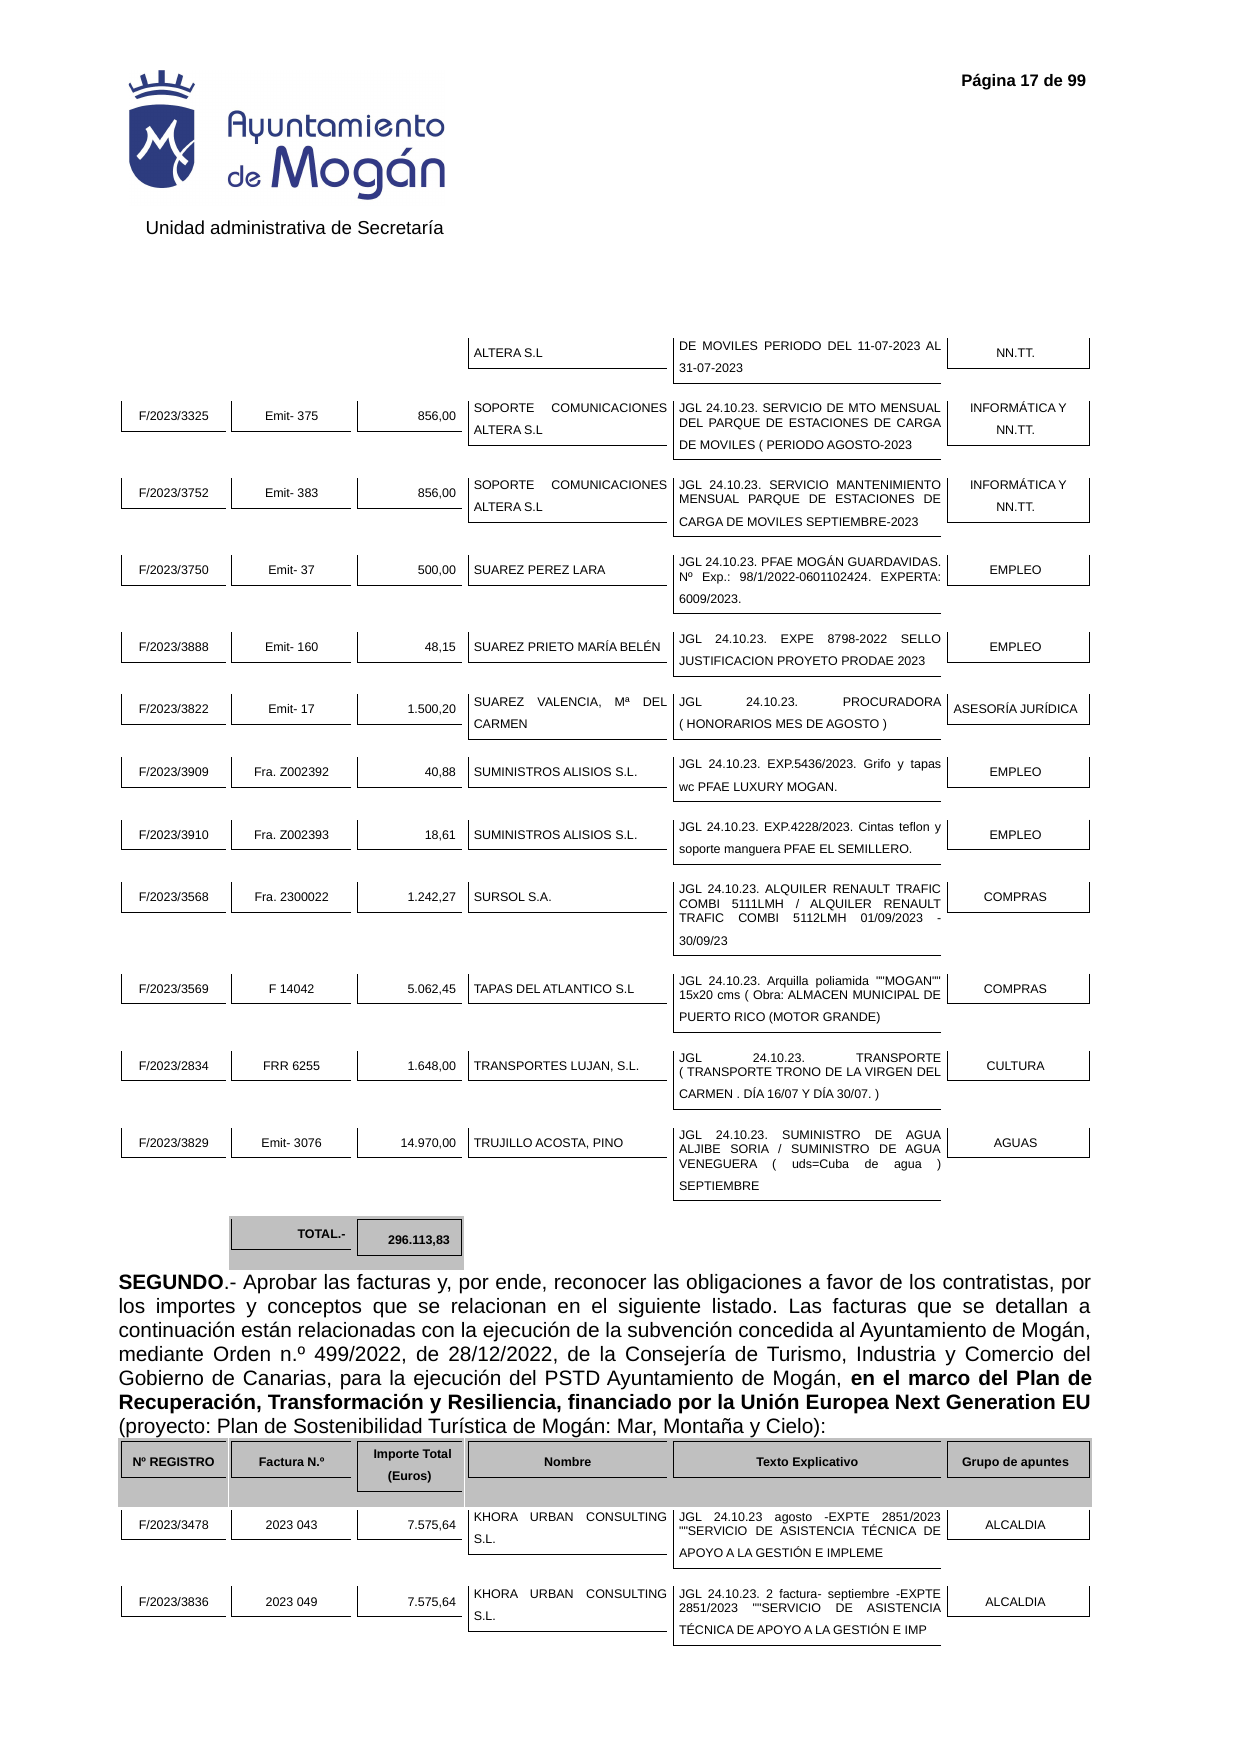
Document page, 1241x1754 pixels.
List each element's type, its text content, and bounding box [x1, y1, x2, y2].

table_cell FRR 6255 [229, 1048, 354, 1124]
table_cell EMPLEO [944, 629, 1092, 691]
table_cell [670, 1216, 944, 1270]
table_cell SOPORTE COMUNICACIONES ALTERA S.L [465, 475, 670, 552]
table_cell ASESORÍA JURÍDICA [944, 691, 1092, 754]
table_cell JGL 24.10.23. 2 factura- septiembre -EXPTE 2851/2023 ""SERVICIO DE ASISTENCIA TÉCNICA DE APOYO A LA GESTIÓN E IMP [670, 1584, 944, 1661]
table_cell JGL 24.10.23. SERVICIO DE MTO MENSUAL DEL PARQUE DE ESTACIONES DE CARGA DE MOVILES ( PERIODO AGOSTO-2023 [670, 398, 944, 475]
table_cell TAPAS DEL ATLANTICO S.L [465, 971, 670, 1048]
table_cell SUAREZ PRIETO MARÍA BELÉN [465, 629, 670, 691]
table_cell F/2023/3909 [118, 754, 228, 817]
table_cell JGL 24.10.23 agosto -EXPTE 2851/2023 ""SERVICIO DE ASISTENCIA TÉCNICA DE APOYO A LA GESTIÓN E IMPLEME [670, 1507, 944, 1583]
table_cell INFORMÁTICA Y NN.TT. [944, 398, 1092, 475]
table_cell EMPLEO [944, 754, 1092, 817]
table_cell 14.970,00 [354, 1125, 464, 1216]
table_cell F/2023/3569 [118, 971, 228, 1048]
table_cell F/2023/3752 [118, 475, 228, 552]
table_cell 5.062,45 [354, 971, 464, 1048]
table_cell F/2023/3325 [118, 398, 228, 475]
table_cell 1.242,27 [354, 879, 464, 971]
table_cell CULTURA [944, 1048, 1092, 1124]
table_cell 7.575,64 [354, 1584, 464, 1661]
table_cell Emit- 37 [229, 552, 354, 629]
table_cell Emit- 375 [229, 398, 354, 475]
table_cell DE MOVILES PERIODO DEL 11-07-2023 AL 31-07-2023 [670, 335, 944, 398]
table_cell F/2023/3836 [118, 1584, 228, 1661]
table_cell TRANSPORTES LUJAN, S.L. [465, 1048, 670, 1124]
table_cell KHORA URBAN CONSULTING S.L. [465, 1507, 670, 1583]
table_cell 856,00 [354, 475, 464, 552]
table_header Importe Total (Euros) [354, 1438, 464, 1507]
table_cell ALTERA S.L [465, 335, 670, 398]
table_cell [229, 335, 354, 398]
table_cell 856,00 [354, 398, 464, 475]
table_cell 40,88 [354, 754, 464, 817]
table_cell EMPLEO [944, 552, 1092, 629]
table_cell JGL 24.10.23. EXP.4228/2023. Cintas teflon y soporte manguera PFAE EL SEMILLERO. [670, 817, 944, 879]
table_cell JGL 24.10.23. PROCURADORA ( HONORARIOS MES DE AGOSTO ) [670, 691, 944, 754]
table_cell [118, 335, 228, 398]
table_header Nº REGISTRO [118, 1438, 228, 1507]
table_header Factura N.º [229, 1438, 354, 1507]
table_cell SURSOL S.A. [465, 879, 670, 971]
table_cell Fra. Z002393 [229, 817, 354, 879]
table_cell COMPRAS [944, 879, 1092, 971]
table_cell ALCALDIA [944, 1584, 1092, 1661]
table_cell Emit- 160 [229, 629, 354, 691]
table_cell TOTAL.- [229, 1216, 354, 1270]
table_cell KHORA URBAN CONSULTING S.L. [465, 1584, 670, 1661]
table_cell JGL 24.10.23. EXPE 8798-2022 SELLO JUSTIFICACION PROYETO PRODAE 2023 [670, 629, 944, 691]
table_cell 48,15 [354, 629, 464, 691]
table_cell 296.113,83 [354, 1216, 464, 1270]
text SEGUNDO.- Aprobar las facturas y, por ende, reconocer las obligaciones a favor de los contratistas, por los importes y conceptos que se relacionan en el siguiente listado. Las facturas que se detallan a continuación están relacionadas con la ejecución de la subvención concedida al Ayuntamiento de Mogán, mediante Orden n.º 499/2022, de 28/12/2022, de la Consejería de Turismo, Industria y Comercio del Gobierno de Canarias, para la ejecución del PSTD Ayuntamiento de Mogán, en el marco del Plan de Recuperación, Transformación y Resiliencia, financiado por la Unión Europea Next Generation EU (proyecto: Plan de Sostenibilidad Turística de Mogán: Mar, Montaña y Cielo): [118, 1270, 1092, 1438]
table_cell JGL 24.10.23. SUMINISTRO DE AGUA ALJIBE SORIA / SUMINISTRO DE AGUA VENEGUERA ( uds=Cuba de agua ) SEPTIEMBRE [670, 1125, 944, 1216]
table_cell 7.575,64 [354, 1507, 464, 1583]
table_cell F/2023/3568 [118, 879, 228, 971]
table_cell AGUAS [944, 1125, 1092, 1216]
table_cell F/2023/3822 [118, 691, 228, 754]
table_cell JGL 24.10.23. Arquilla poliamida ""MOGAN"" 15x20 cms ( Obra: ALMACEN MUNICIPAL DE PUERTO RICO (MOTOR GRANDE) [670, 971, 944, 1048]
table_cell F/2023/3888 [118, 629, 228, 691]
table_cell [944, 1216, 1092, 1270]
table_cell JGL 24.10.23. ALQUILER RENAULT TRAFIC COMBI 5111LMH / ALQUILER RENAULT TRAFIC COMBI 5112LMH 01/09/2023 - 30/09/23 [670, 879, 944, 971]
table_cell Emit- 383 [229, 475, 354, 552]
table_cell 2023 049 [229, 1584, 354, 1661]
table_cell COMPRAS [944, 971, 1092, 1048]
table_cell Fra. Z002392 [229, 754, 354, 817]
table_cell F/2023/3750 [118, 552, 228, 629]
table_cell SUMINISTROS ALISIOS S.L. [465, 817, 670, 879]
table_cell [354, 335, 464, 398]
table_cell INFORMÁTICA Y NN.TT. [944, 475, 1092, 552]
table_cell JGL 24.10.23. PFAE MOGÁN GUARDAVIDAS. Nº Exp.: 98/1/2022-0601102424. EXPERTA: 6009/2023. [670, 552, 944, 629]
table_cell 18,61 [354, 817, 464, 879]
table_cell [118, 1216, 228, 1270]
picture [128, 70, 445, 206]
table_cell SUAREZ VALENCIA, Mª DEL CARMEN [465, 691, 670, 754]
table_cell [465, 1216, 670, 1270]
table_header Nombre [465, 1438, 670, 1507]
table_cell F 14042 [229, 971, 354, 1048]
table_cell JGL 24.10.23. EXP.5436/2023. Grifo y tapas wc PFAE LUXURY MOGAN. [670, 754, 944, 817]
table_cell 1.648,00 [354, 1048, 464, 1124]
table_cell EMPLEO [944, 817, 1092, 879]
table_header Grupo de apuntes [944, 1438, 1092, 1507]
table_cell Emit- 17 [229, 691, 354, 754]
table_cell Emit- 3076 [229, 1125, 354, 1216]
table_cell TRUJILLO ACOSTA, PINO [465, 1125, 670, 1216]
table_cell ALCALDIA [944, 1507, 1092, 1583]
table_cell 1.500,20 [354, 691, 464, 754]
table_cell 500,00 [354, 552, 464, 629]
table_cell SOPORTE COMUNICACIONES ALTERA S.L [465, 398, 670, 475]
table_cell SUAREZ PEREZ LARA [465, 552, 670, 629]
table_header Texto Explicativo [670, 1438, 944, 1507]
table_cell Fra. 2300022 [229, 879, 354, 971]
table_cell NN.TT. [944, 335, 1092, 398]
table_cell JGL 24.10.23. SERVICIO MANTENIMIENTO MENSUAL PARQUE DE ESTACIONES DE CARGA DE MOVILES SEPTIEMBRE-2023 [670, 475, 944, 552]
table_cell JGL 24.10.23. TRANSPORTE ( TRANSPORTE TRONO DE LA VIRGEN DEL CARMEN . DÍA 16/07 Y DÍA 30/07. ) [670, 1048, 944, 1124]
table_cell F/2023/3829 [118, 1125, 228, 1216]
table_cell F/2023/3478 [118, 1507, 228, 1583]
table_cell SUMINISTROS ALISIOS S.L. [465, 754, 670, 817]
table_cell F/2023/2834 [118, 1048, 228, 1124]
table_cell 2023 043 [229, 1507, 354, 1583]
table_cell F/2023/3910 [118, 817, 228, 879]
